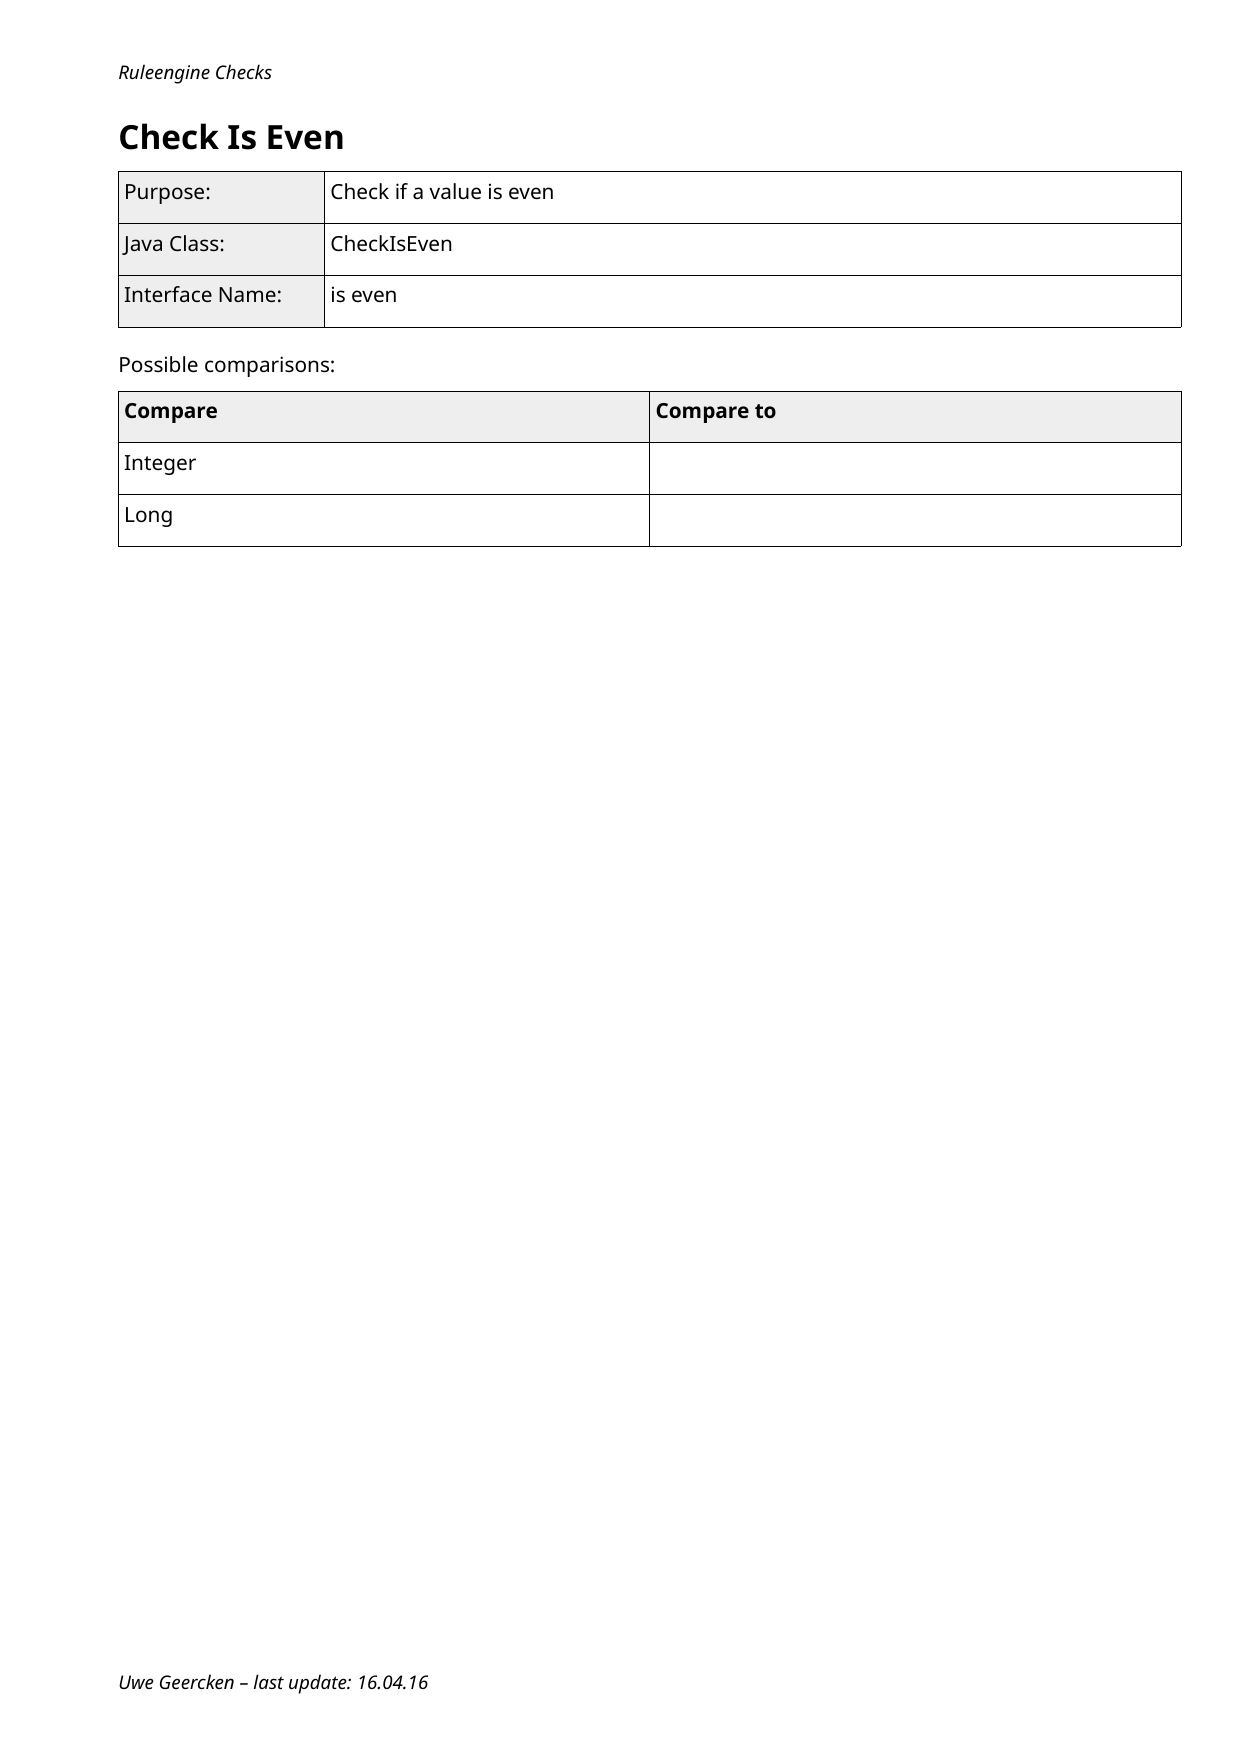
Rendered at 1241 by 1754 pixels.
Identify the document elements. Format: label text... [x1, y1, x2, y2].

table_cell is even [325, 276, 1181, 327]
text Check Is Even [118, 114, 1181, 159]
table_cell Long [119, 495, 649, 546]
table_cell Interface Name: [119, 276, 324, 327]
table_header Purpose: [119, 172, 324, 223]
table_cell [650, 495, 1181, 546]
table_cell Integer [119, 443, 649, 494]
table_header Compare [119, 392, 649, 442]
text Possible comparisons: [118, 350, 1181, 379]
table_cell [650, 443, 1181, 494]
table_cell CheckIsEven [325, 224, 1181, 275]
table_header Check if a value is even [325, 172, 1181, 223]
table_cell Java Class: [119, 224, 324, 275]
table_header Compare to [650, 392, 1181, 442]
